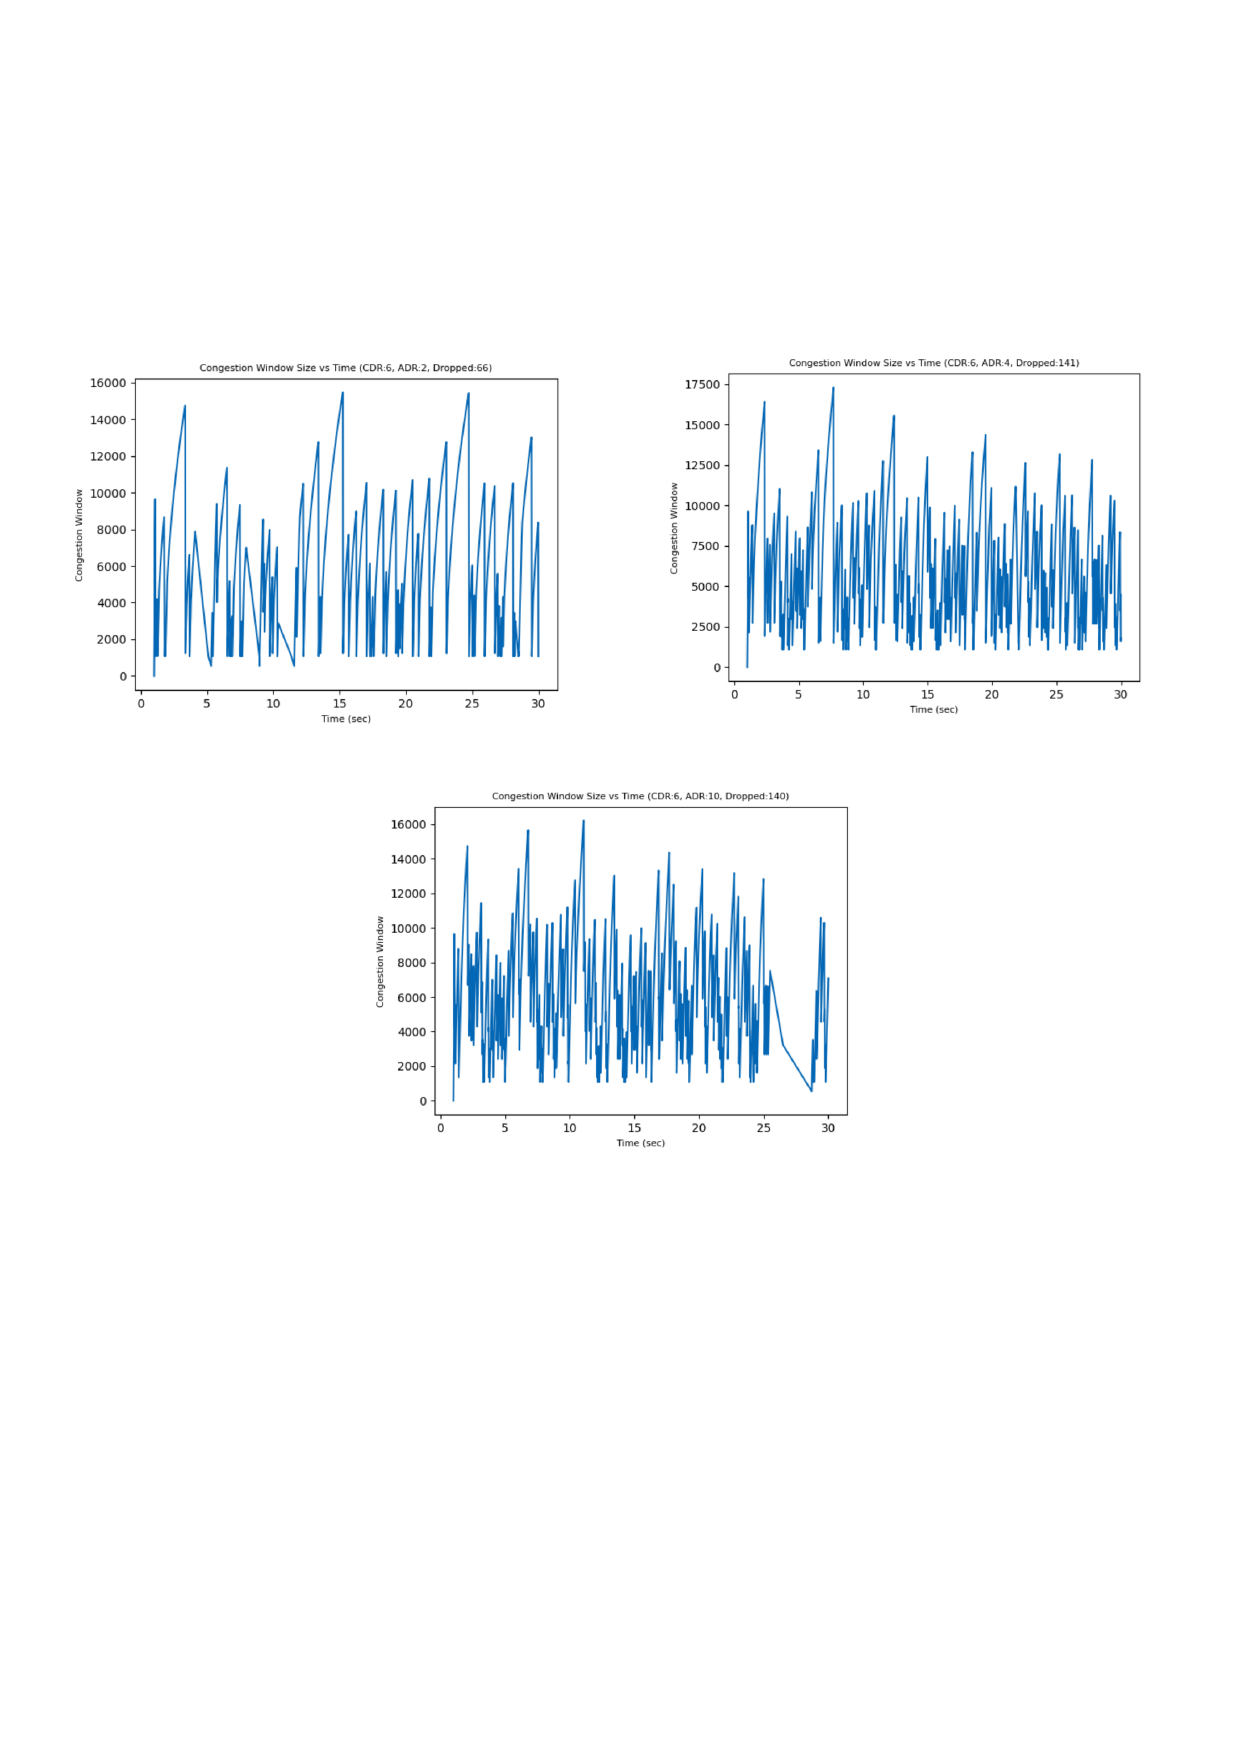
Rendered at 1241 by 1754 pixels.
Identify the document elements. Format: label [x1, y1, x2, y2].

picture [372, 790, 855, 1149]
picture [667, 355, 1149, 715]
picture [75, 357, 567, 725]
